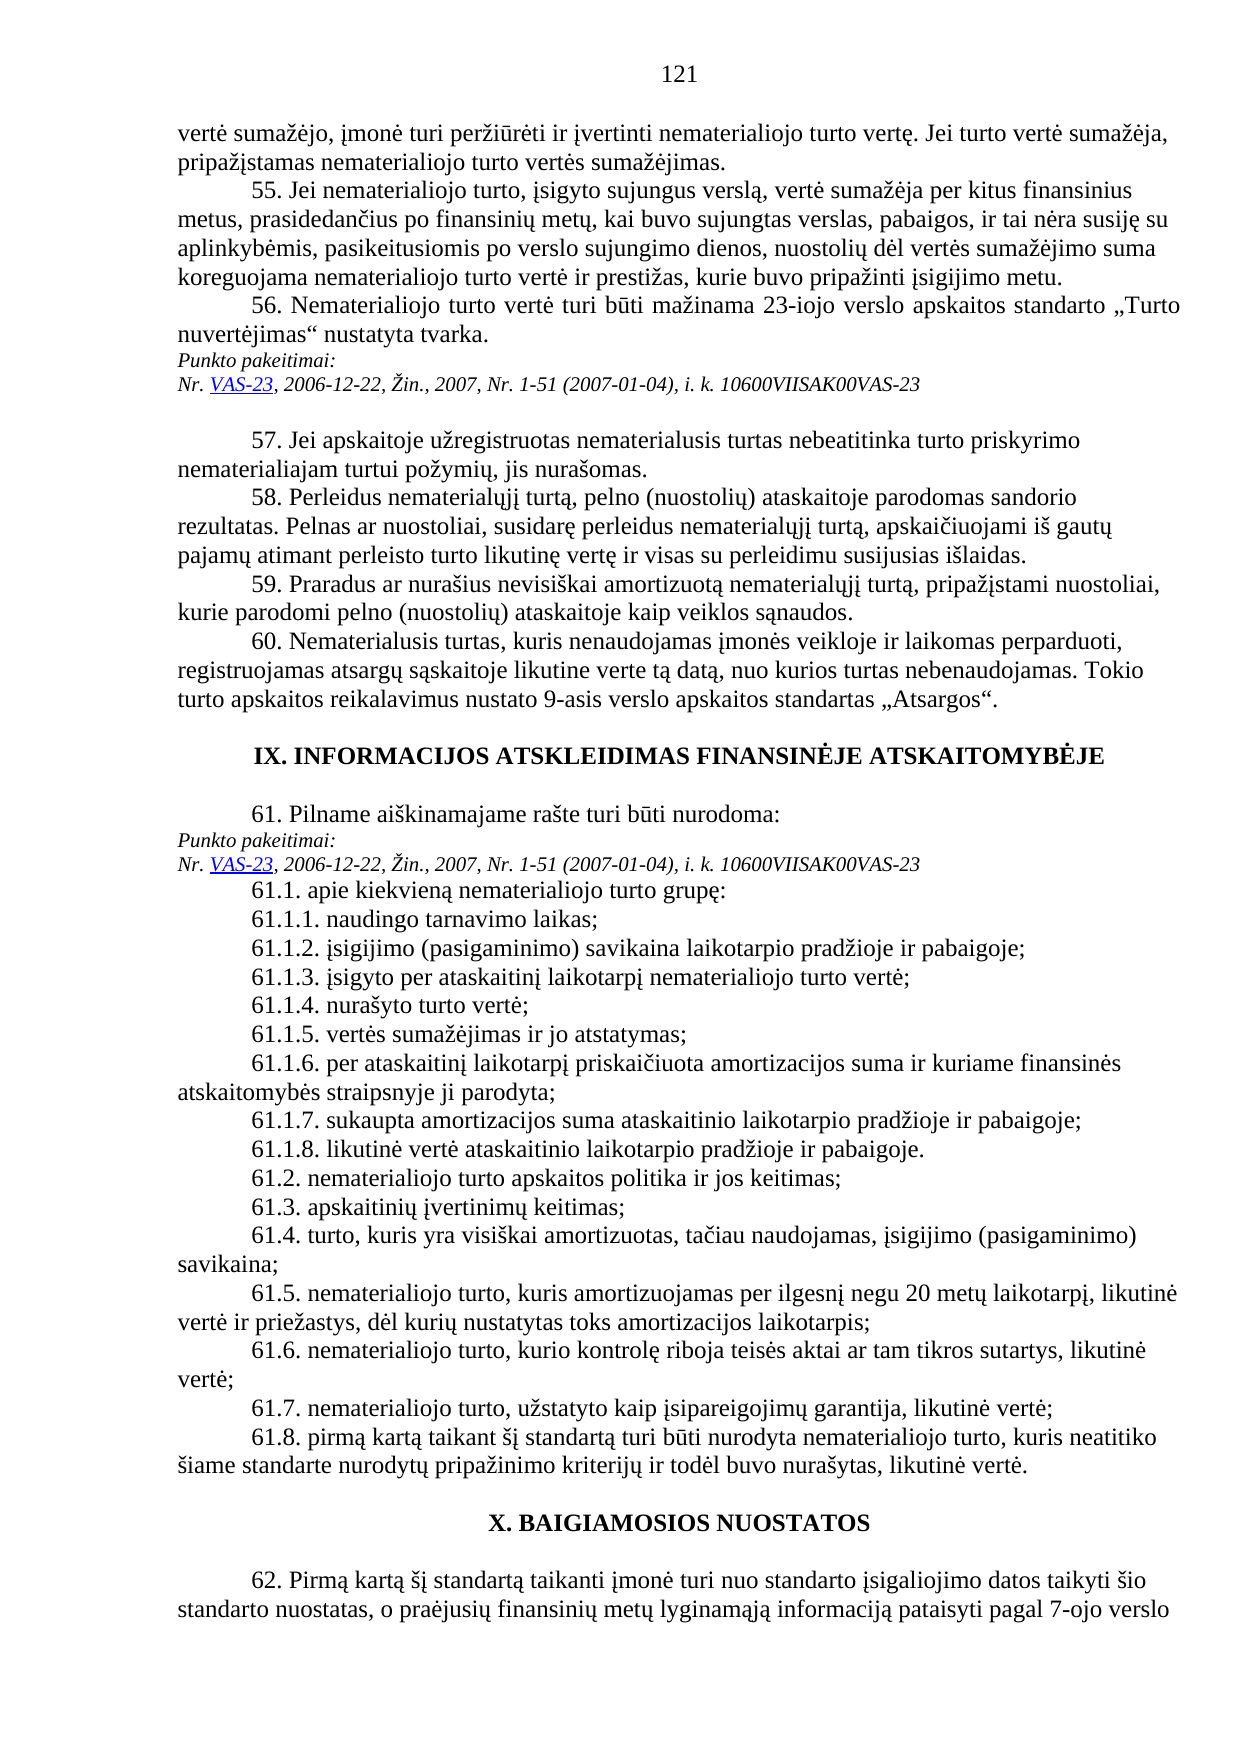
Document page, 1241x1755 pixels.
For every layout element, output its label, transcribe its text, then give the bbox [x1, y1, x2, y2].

text 60. Nematerialusis turtas, kuris nenaudojamas įmonės veikloje ir laikomas perparduoti, registruojamas atsargų sąskaitoje likutine verte tą datą, nuo kurios turtas nebenaudojamas. Tokio turto apskaitos reikalavimus nustato 9-asis verslo apskaitos standartas „Atsargos“. [177, 626, 1181, 712]
text vertė sumažėjo, įmonė turi peržiūrėti ir įvertinti nematerialiojo turto vertę. Jei turto vertė sumažėja, pripažįstamas nematerialiojo turto vertės sumažėjimas. [177, 118, 1181, 176]
text 61.1. apie kiekvieną nematerialiojo turto grupę: [177, 876, 1181, 904]
text 61.1.3. įsigyto per ataskaitinį laikotarpį nematerialiojo turto vertė; [177, 962, 1181, 991]
text 57. Jei apskaitoje užregistruotas nematerialusis turtas nebeatitinka turto priskyrimo nematerialiajam turtui požymių, jis nurašomas. [177, 425, 1181, 482]
text 61.1.6. per ataskaitinį laikotarpį priskaičiuota amortizacijos suma ir kuriame finansinės atskaitomybės straipsnyje ji parodyta; [177, 1048, 1181, 1106]
text 61.1.1. naudingo tarnavimo laikas; [177, 904, 1181, 933]
text Punkto pakeitimai: [177, 827, 1181, 852]
text 61.1.8. likutinė vertė ataskaitinio laikotarpio pradžioje ir pabaigoje. [177, 1134, 1181, 1163]
text 61.3. apskaitinių įvertinimų keitimas; [177, 1192, 1181, 1221]
text X. BAIGIAMOSIOS NUOSTATOS [177, 1508, 1181, 1537]
text Nr. VAS-23, 2006-12-22, Žin., 2007, Nr. 1-51 (2007-01-04), i. k. 10600VIISAK00VAS-23 [177, 372, 1181, 396]
text Punkto pakeitimai: [177, 348, 1181, 372]
text Nr. VAS-23, 2006-12-22, Žin., 2007, Nr. 1-51 (2007-01-04), i. k. 10600VIISAK00VAS-23 [177, 852, 1181, 876]
text 61.2. nematerialiojo turto apskaitos politika ir jos keitimas; [177, 1163, 1181, 1192]
text 59. Praradus ar nurašius nevisiškai amortizuotą nematerialųjį turtą, pripažįstami nuostoliai, kurie parodomi pelno (nuostolių) ataskaitoje kaip veiklos sąnaudos. [177, 569, 1181, 626]
text 61.7. nematerialiojo turto, užstatyto kaip įsipareigojimų garantija, likutinė vertė; [177, 1393, 1181, 1422]
text 55. Jei nematerialiojo turto, įsigyto sujungus verslą, vertė sumažėja per kitus finansinius metus, prasidedančius po finansinių metų, kai buvo sujungtas verslas, pabaigos, ir tai nėra susiję su aplinkybėmis, pasikeitusiomis po verslo sujungimo dienos, nuostolių dėl vertės sumažėjimo suma koreguojama nematerialiojo turto vertė ir prestižas, kurie buvo pripažinti įsigijimo metu. [177, 176, 1181, 291]
text 61.6. nematerialiojo turto, kurio kontrolę riboja teisės aktai ar tam tikros sutartys, likutinė vertė; [177, 1336, 1181, 1393]
text IX. INFORMACIJOS ATSKLEIDIMAS FINANSINĖJE ATSKAITOMYBĖJE [177, 741, 1181, 770]
text 61.1.7. sukaupta amortizacijos suma ataskaitinio laikotarpio pradžioje ir pabaigoje; [177, 1106, 1181, 1134]
text 61.1.4. nurašyto turto vertė; [177, 991, 1181, 1019]
text 61.5. nematerialiojo turto, kuris amortizuojamas per ilgesnį negu 20 metų laikotarpį, likutinė vertė ir priežastys, dėl kurių nustatytas toks amortizacijos laikotarpis; [177, 1278, 1181, 1336]
text 58. Perleidus nematerialųjį turtą, pelno (nuostolių) ataskaitoje parodomas sandorio rezultatas. Pelnas ar nuostoliai, susidarę perleidus nematerialųjį turtą, apskaičiuojami iš gautų pajamų atimant perleisto turto likutinę vertę ir visas su perleidimu susijusias išlaidas. [177, 482, 1181, 569]
text 61.1.2. įsigijimo (pasigaminimo) savikaina laikotarpio pradžioje ir pabaigoje; [177, 933, 1181, 962]
text 62. Pirmą kartą šį standartą taikanti įmonė turi nuo standarto įsigaliojimo datos taikyti šio standarto nuostatas, o praėjusių finansinių metų lyginamąją informaciją pataisyti pagal 7-ojo verslo [177, 1566, 1181, 1623]
text 61. Pilname aiškinamajame rašte turi būti nurodoma: [177, 799, 1181, 827]
text 61.1.5. vertės sumažėjimas ir jo atstatymas; [177, 1019, 1181, 1048]
text 61.4. turto, kuris yra visiškai amortizuotas, tačiau naudojamas, įsigijimo (pasigaminimo) savikaina; [177, 1221, 1181, 1278]
text 56. Nematerialiojo turto vertė turi būti mažinama 23-iojo verslo apskaitos standarto „Turto nuvertėjimas“ nustatyta tvarka. [177, 291, 1181, 348]
text 61.8. pirmą kartą taikant šį standartą turi būti nurodyta nematerialiojo turto, kuris neatitiko šiame standarte nurodytų pripažinimo kriterijų ir todėl buvo nurašytas, likutinė vertė. [177, 1422, 1181, 1479]
